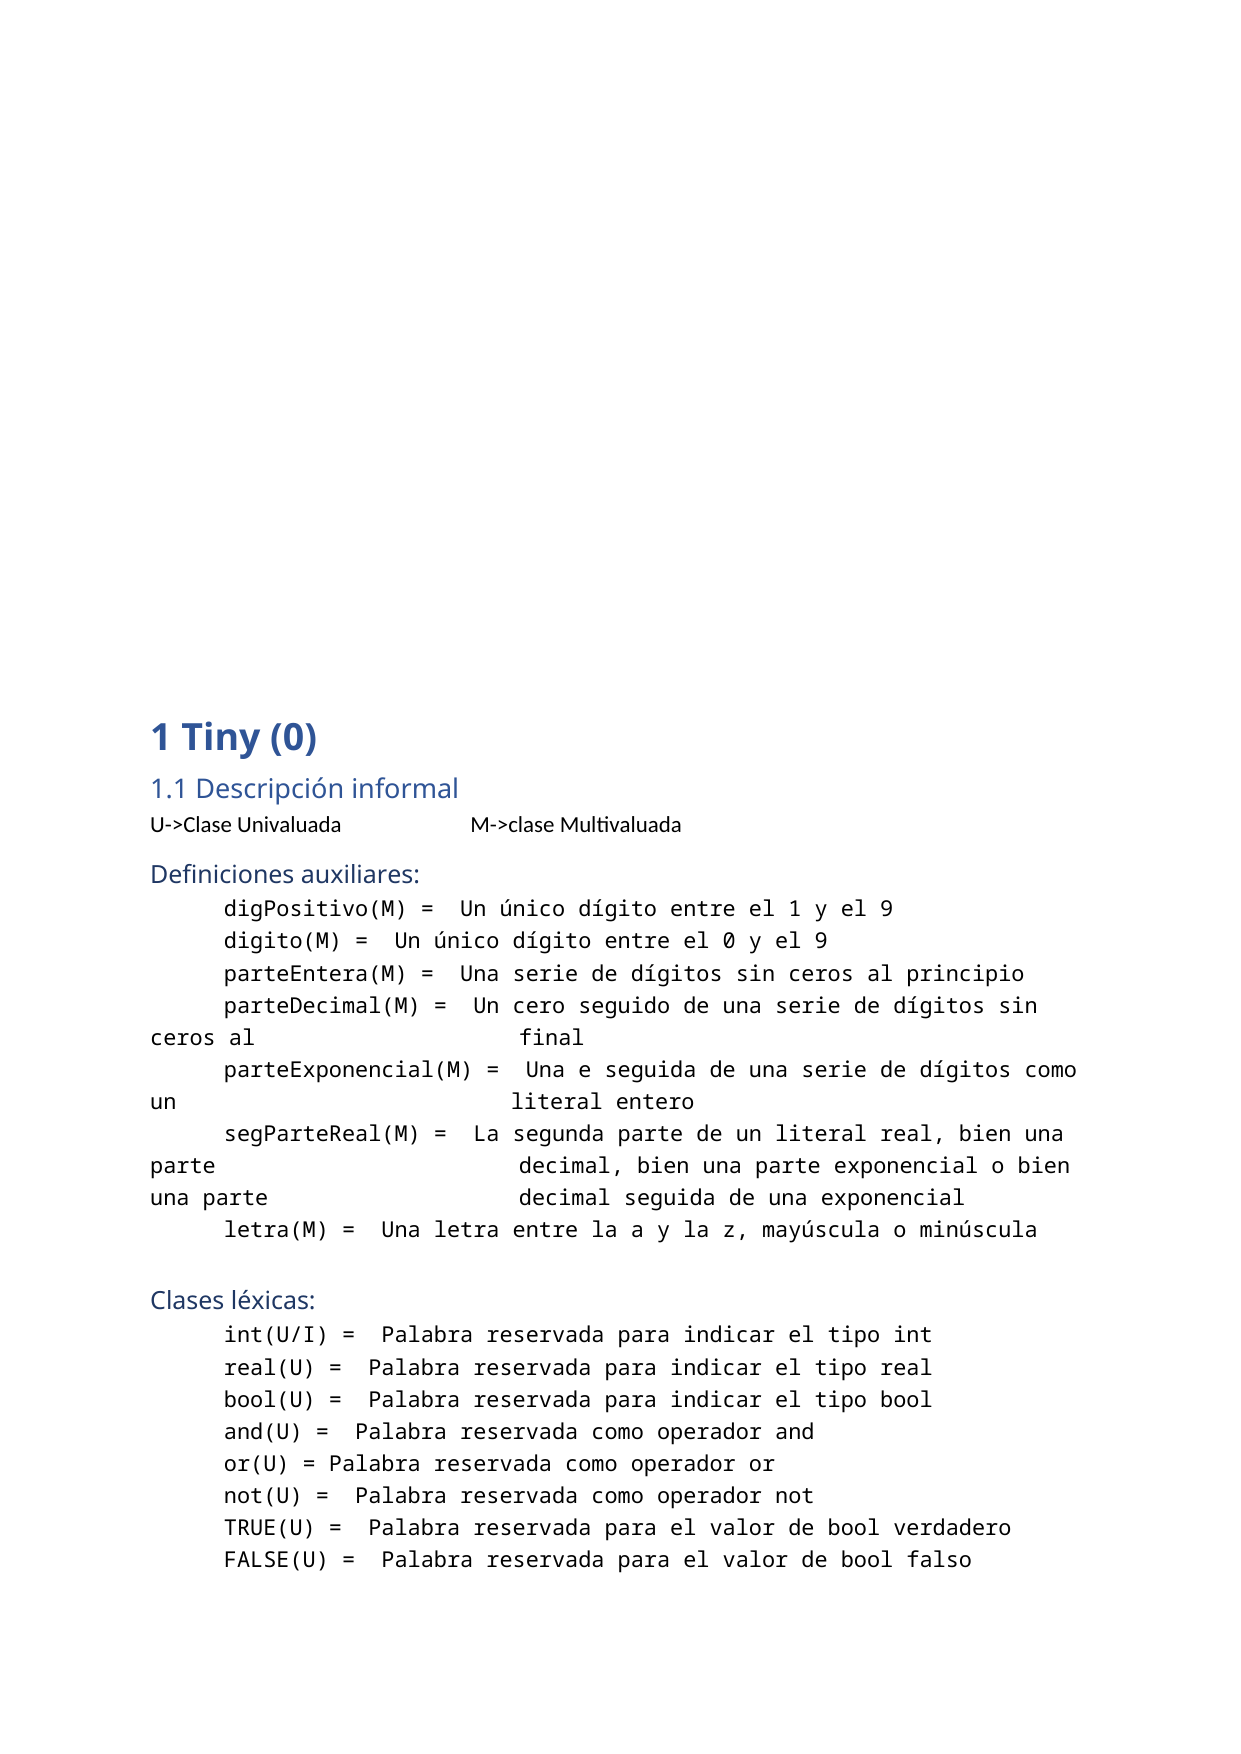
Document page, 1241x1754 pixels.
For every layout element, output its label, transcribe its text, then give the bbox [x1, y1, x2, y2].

text int(U/I) = Palabra reservada para indicar el tipo int real(U) = Palabra reservada para indicar el tipo real bool(U) = Palabra reservada para indicar el tipo bool and(U) = Palabra reservada como operador and or(U) = Palabra reservada como operador or not(U) = Palabra reservada como operador not TRUE(U) = Palabra reservada para el valor de bool verdadero FALSE(U) = Palabra reservada para el valor de bool falso [150, 1319, 1090, 1574]
subtitle Clases léxicas: [150, 1283, 1090, 1317]
text digPositivo(M) = Un único dí­gito entre el 1 y el 9 digito(M) = Un único dígito entre el 0 y el 9 parteEntera(M) = Una serie de dígitos sin ceros al principio parteDecimal(M) = Un cero seguido de una serie de dígitos sin ceros al final parteExponencial(M) = Una e seguida de una serie de dígitos como un literal entero segParteReal(M) = La segunda parte de un literal real, bien una parte decimal, bien una parte exponencial o bien una parte decimal seguida de una exponencial letra(M) = Una letra entre la a y la z, mayúscula o minúscula [150, 893, 1090, 1244]
title 1 Tiny (0) [150, 711, 1090, 762]
subtitle Definiciones auxiliares: [150, 857, 1090, 891]
text U->Clase Univaluada M->clase Multivaluada [150, 810, 1090, 838]
subtitle 1.1 Descripción informal [150, 770, 1090, 807]
